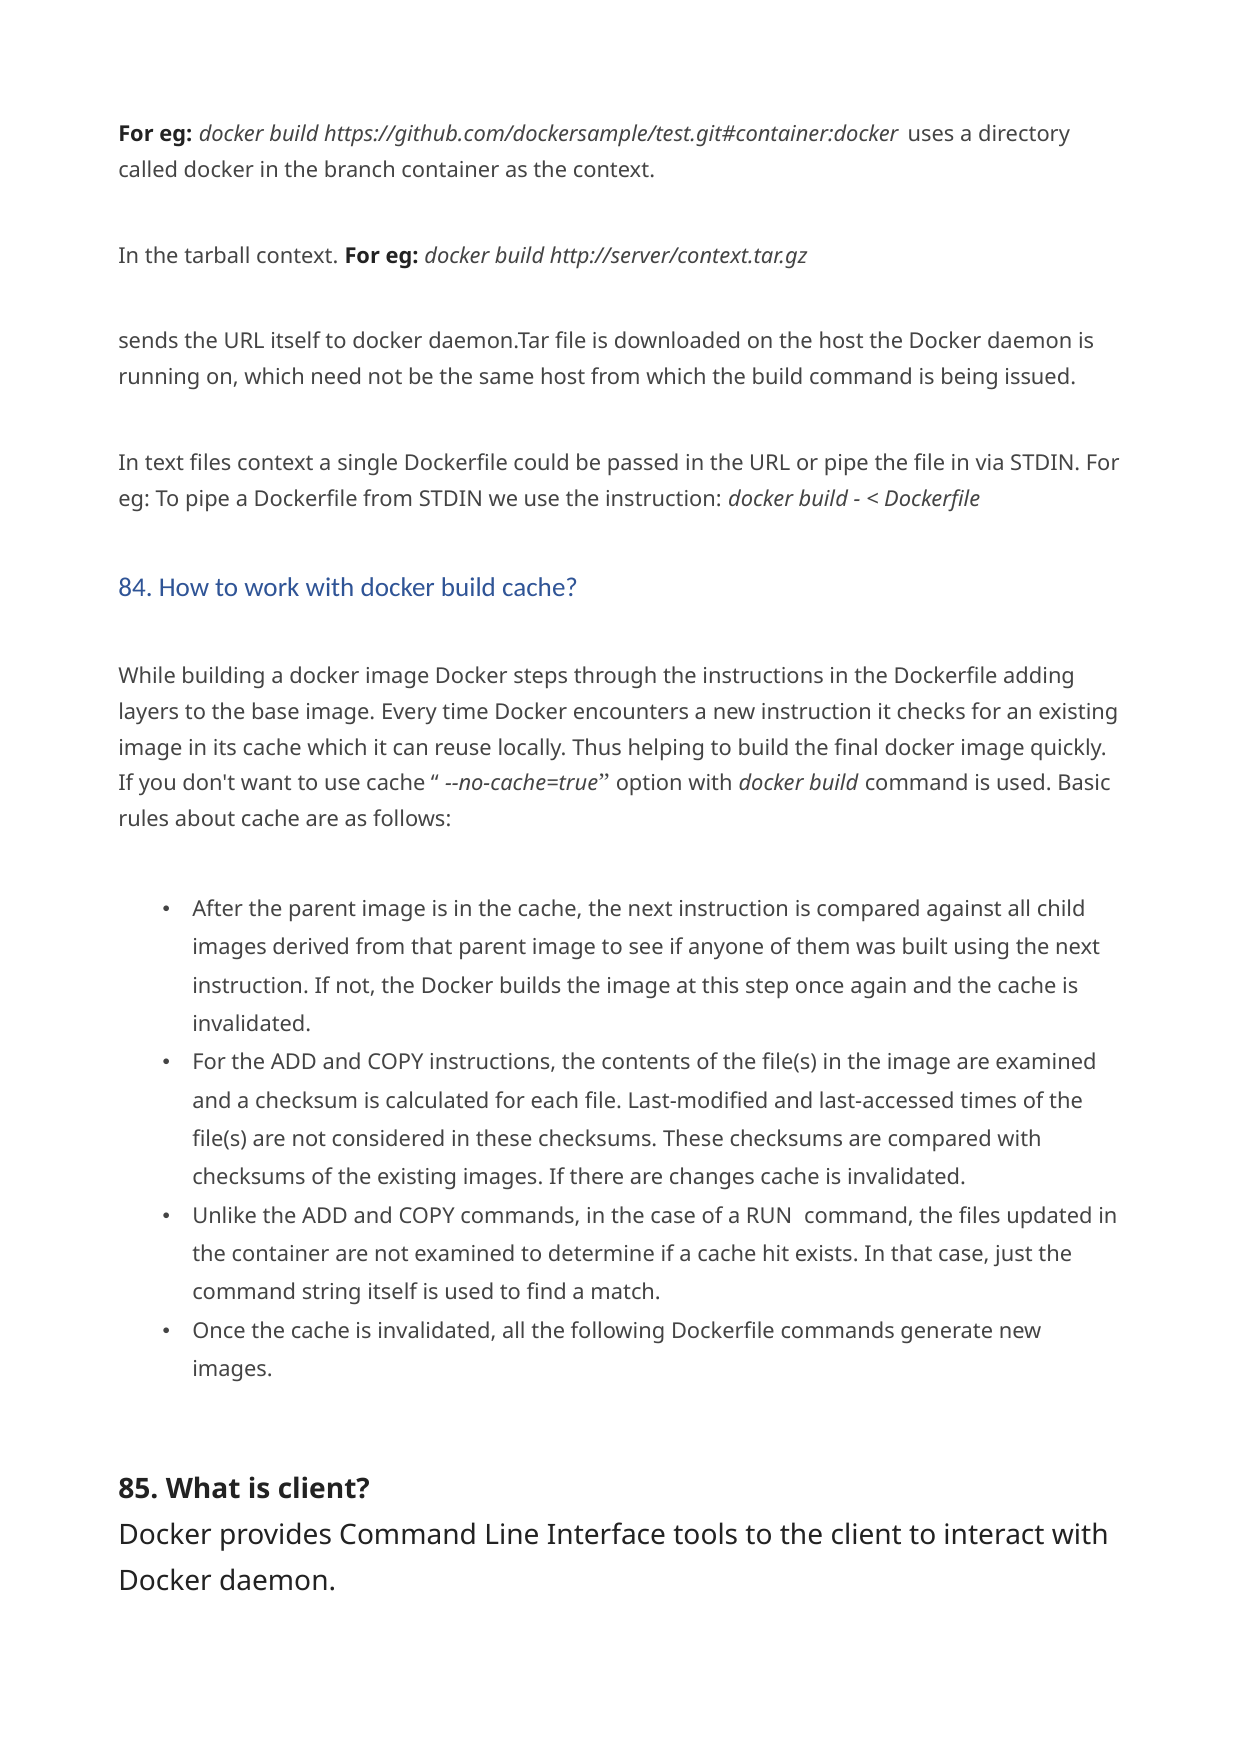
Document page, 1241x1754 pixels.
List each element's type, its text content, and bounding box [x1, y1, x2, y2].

list After the parent image is in the cache, the next instruction is compared against all child images derived from that parent image to see if anyone of them was built using the next instruction. If not, the Docker builds the image at this step once again and the cache is invalidated. [162, 893, 1122, 1038]
text sends the URL itself to docker daemon.Tar file is downloaded on the host the Docker daemon is running on, which need not be the same host from which the build command is being issued. [118, 325, 1122, 391]
text In text files context a single Dockerfile could be passed in the URL or pipe the file in via STDIN. For eg: To pipe a Dockerfile from STDIN we use the instruction: docker build - < Dockerfile [118, 447, 1122, 512]
list For the ADD and COPY instructions, the contents of the file(s) in the image are examined and a checksum is calculated for each file. Last-modified and last-accessed times of the file(s) are not considered in these checksums. These checksums are compared with checksums of the existing images. If there are changes cache is invalidated. [162, 1046, 1122, 1191]
text In the tarball context. For eg: docker build http://server/context.tar.gz [118, 239, 1122, 269]
text While building a docker image Docker steps through the instructions in the Dockerfile adding layers to the base image. Every time Docker encounters a new instruction it checks for an existing image in its cache which it can reuse locally. Thus helping to build the final docker image quickly. If you don't want to use cache “ --no-cache=true” option with docker build command is used. Basic rules about cache are as follows: [118, 660, 1122, 833]
list Once the cache is invalidated, all the following Dockerfile commands generate new images. [162, 1314, 1122, 1383]
text Docker provides Command Line Interface tools to the client to interact with Docker daemon. [118, 1514, 1122, 1598]
list Unlike the ADD and COPY commands, in the case of a RUN command, the files updated in the container are not examined to determine if a cache hit exists. In that case, just the command string itself is used to find a match. [162, 1199, 1122, 1306]
text For eg: docker build https://github.com/dockersample/test.git#container:docker uses a directory called docker in the branch container as the context. [118, 118, 1122, 184]
text 85. What is client? [118, 1468, 1122, 1506]
subtitle 84. How to work with docker build cache? [118, 570, 1122, 603]
